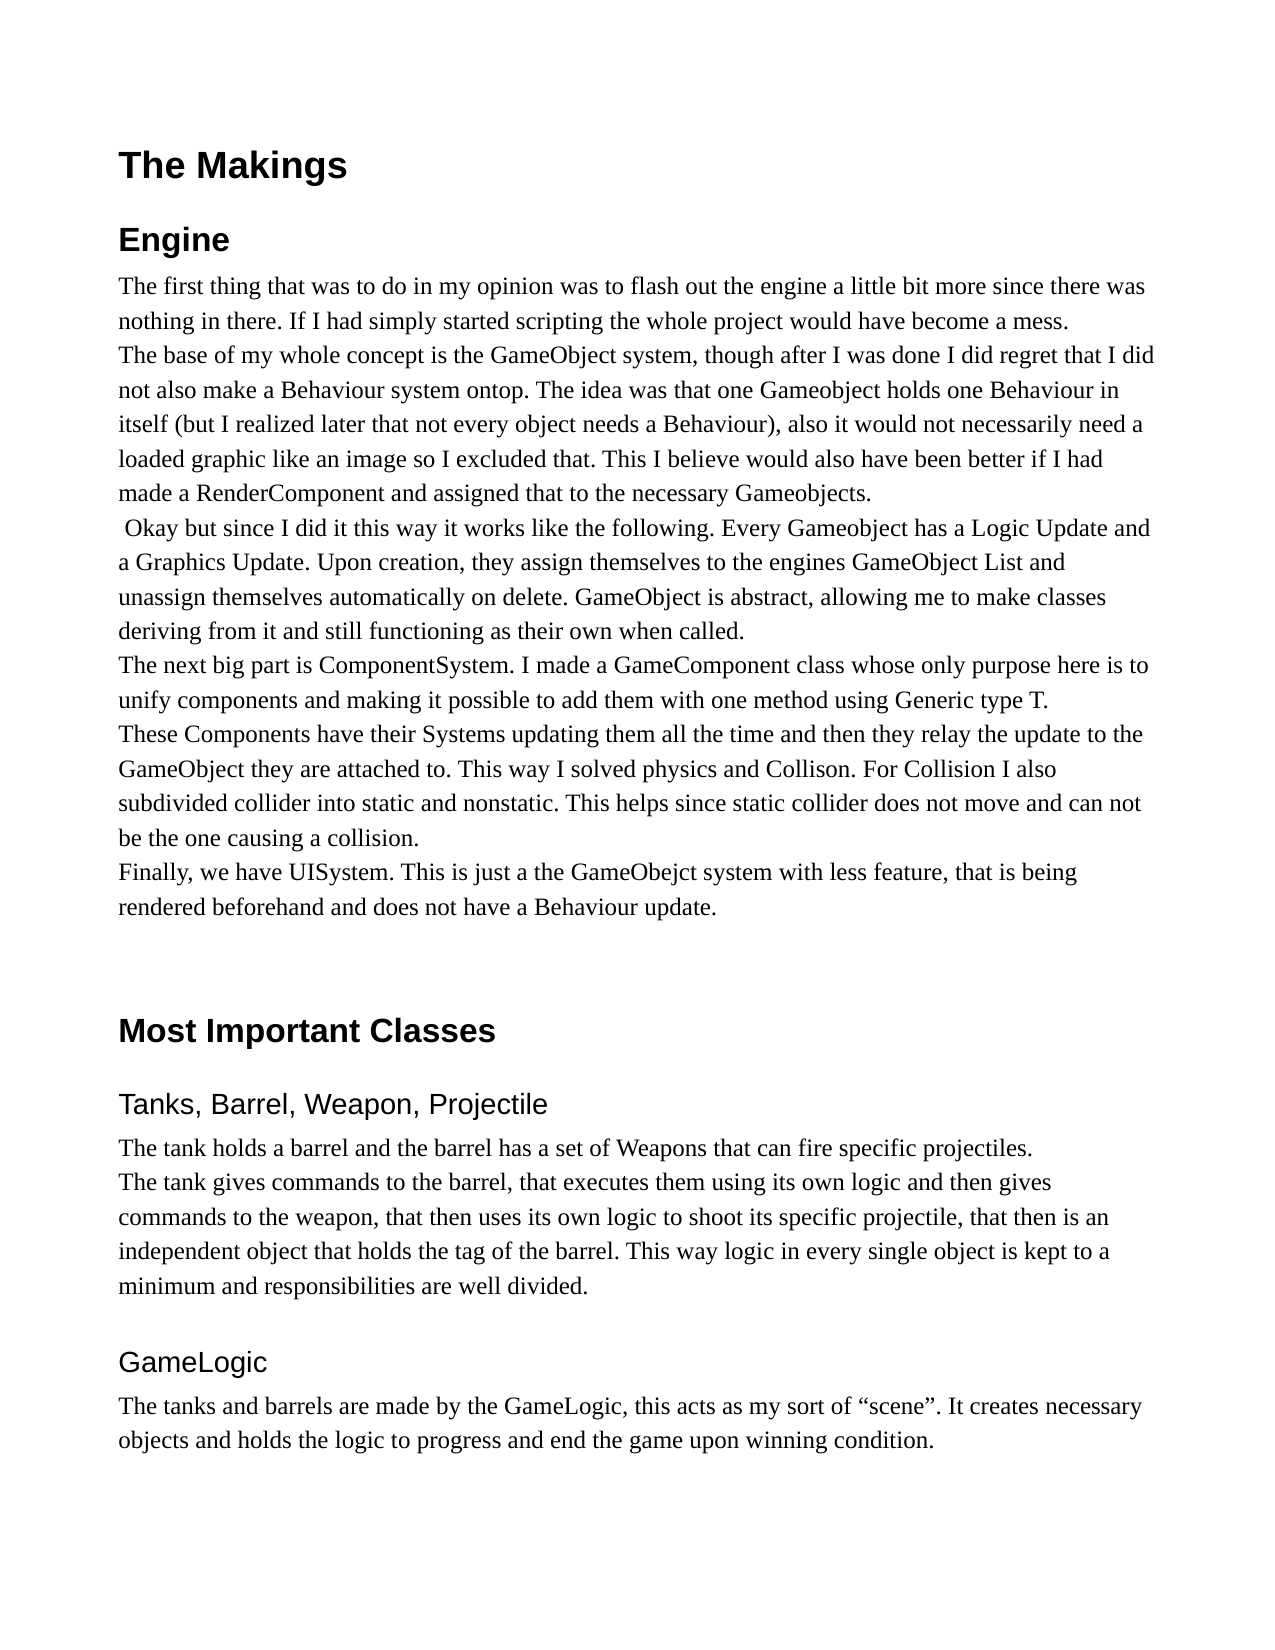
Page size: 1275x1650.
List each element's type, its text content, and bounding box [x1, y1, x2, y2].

subtitle The Makings [118, 143, 1157, 187]
text The tank holds a barrel and the barrel has a set of Weapons that can fire specific projectiles. The tank gives commands to the barrel, that executes them using its own logic and then gives commands to the weapon, that then uses its own logic to shoot its specific projectile, that then is an independent object that holds the tag of the barrel. This way logic in every single object is kept to a minimum and responsibilities are well divided. [118, 1133, 1157, 1300]
text The tanks and barrels are made by the GameLogic, this acts as my sort of “scene”. It creates necessary objects and holds the logic to progress and end the game upon winning condition. [118, 1391, 1157, 1454]
subtitle Engine [118, 220, 1157, 259]
subtitle Tanks, Barrel, Weapon, Projectile [118, 1087, 1157, 1121]
subtitle Most Important Classes [118, 1011, 1157, 1049]
subtitle GameLogic [118, 1345, 1157, 1378]
text The first thing that was to do in my opinion was to flash out the engine a little bit more since there was nothing in there. If I had simply started scripting the whole project would have become a mess. The base of my whole concept is the GameObject system, though after I was done I did regret that I did not also make a Behaviour system ontop. The idea was that one Gameobject holds one Behaviour in itself (but I realized later that not every object needs a Behaviour), also it would not necessarily need a loaded graphic like an image so I excluded that. This I believe would also have been better if I had made a RenderComponent and assigned that to the necessary Gameobjects. Okay but since I did it this way it works like the following. Every Gameobject has a Logic Update and a Graphics Update. Upon creation, they assign themselves to the engines GameObject List and unassign themselves automatically on delete. GameObject is abstract, allowing me to make classes deriving from it and still functioning as their own when called. The next big part is ComponentSystem. I made a GameComponent class whose only purpose here is to unify components and making it possible to add them with one method using Generic type T. These Components have their Systems updating them all the time and then they relay the update to the GameObject they are attached to. This way I solved physics and Collison. For Collision I also subdivided collider into static and nonstatic. This helps since static collider does not move and can not be the one causing a collision. Finally, we have UISystem. This is just a the GameObejct system with less feature, that is being rendered beforehand and does not have a Behaviour update. [118, 271, 1157, 921]
